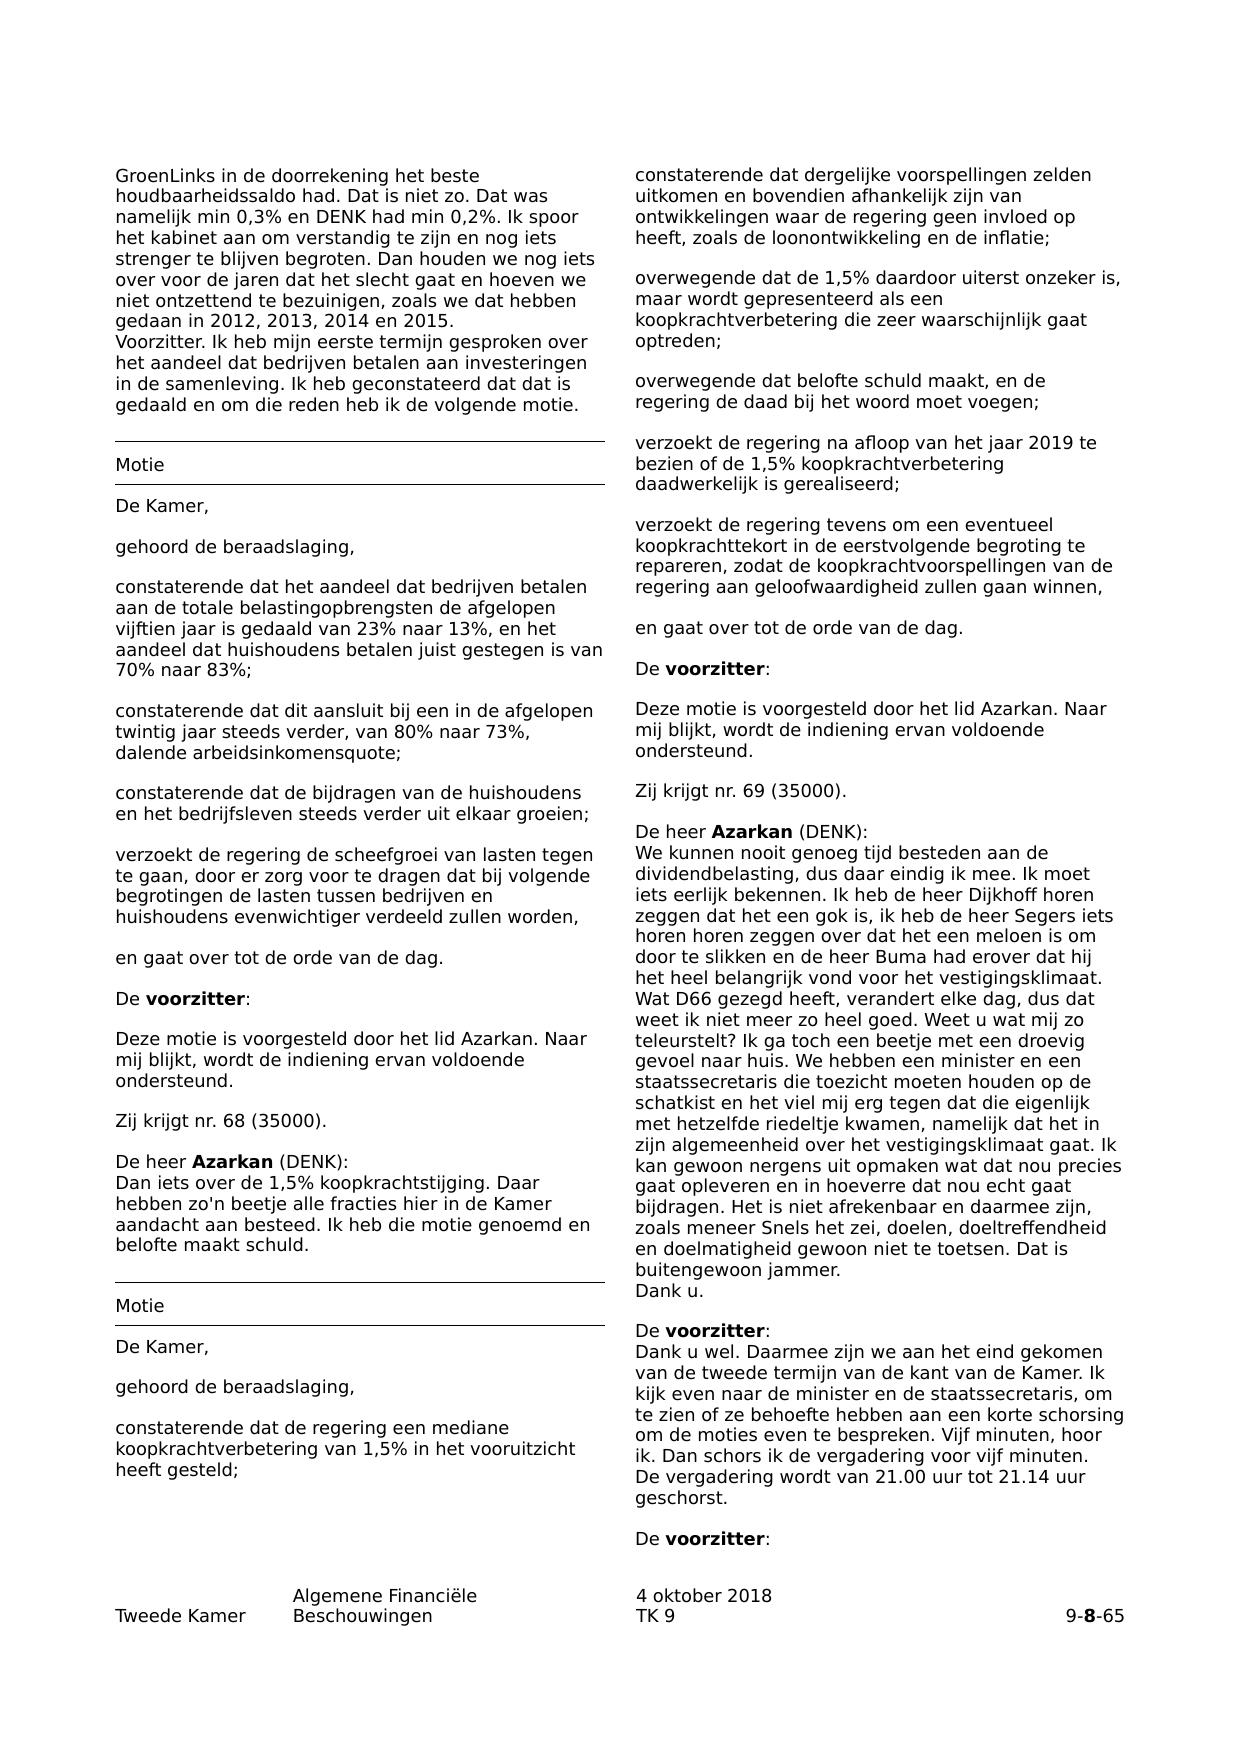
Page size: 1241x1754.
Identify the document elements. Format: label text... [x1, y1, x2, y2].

text gehoord de beraadslaging, [115, 1377, 605, 1398]
text De Kamer, [115, 496, 605, 517]
text gehoord de beraadslaging, [115, 537, 605, 557]
text constaterende dat het aandeel dat bedrijven betalen aan de totale belastingopbrengsten de afgelopen vijftien jaar is gedaald van 23% naar 13%, en het aandeel dat huishoudens betalen juist gestegen is van 70% naar 83%; [115, 577, 605, 681]
text De voorzitter: [635, 1321, 1125, 1342]
text Motie [115, 1296, 605, 1317]
text Deze motie is voorgesteld door het lid Azarkan. Naar mij blijkt, wordt de indiening ervan voldoende ondersteund. [115, 1029, 605, 1091]
text De heer Azarkan (DENK): [115, 1152, 605, 1173]
text constaterende dat dergelijke voorspellingen zelden uitkomen en bovendien afhankelijk zijn van ontwikkelingen waar de regering geen invloed op heeft, zoals de loonontwikkeling en de inflatie; [635, 165, 1125, 248]
text en gaat over tot de orde van de dag. [635, 618, 1125, 638]
text De heer Azarkan (DENK): [635, 822, 1125, 843]
text Dank u wel. Daarmee zijn we aan het eind gekomen van de tweede termijn van de kant van de Kamer. Ik kijk even naar de minister en de staatssecretaris, om te zien of ze behoefte hebben aan een korte schorsing om de moties even te bespreken. Vijf minuten, hoor ik. Dan schors ik de vergadering voor vijf minuten. [635, 1342, 1125, 1467]
text verzoekt de regering na afloop van het jaar 2019 te bezien of de 1,5% koopkrachtverbetering daadwerkelijk is gerealiseerd; [635, 433, 1125, 495]
text De vergadering wordt van 21.00 uur tot 21.14 uur geschorst. [635, 1467, 1125, 1508]
text Dan iets over de 1,5% koopkrachtstijging. Daar hebben zo'n beetje alle fracties hier in de Kamer aandacht aan besteed. Ik heb die motie genoemd en belofte maakt schuld. [115, 1173, 605, 1256]
text Zij krijgt nr. 68 (35000). [115, 1111, 605, 1132]
text verzoekt de regering tevens om een eventueel koopkrachttekort in de eerstvolgende begroting te repareren, zodat de koopkrachtvoorspellingen van de regering aan geloofwaardigheid zullen gaan winnen, [635, 515, 1125, 598]
text overwegende dat belofte schuld maakt, en de regering de daad bij het woord moet voegen; [635, 371, 1125, 413]
text De voorzitter: [635, 658, 1125, 679]
text constaterende dat de regering een mediane koopkrachtverbetering van 1,5% in het vooruitzicht heeft gesteld; [115, 1418, 605, 1480]
text verzoekt de regering de scheefgroei van lasten tegen te gaan, door er zorg voor te dragen dat bij volgende begrotingen de lasten tussen bedrijven en huishoudens evenwichtiger verdeeld zullen worden, [115, 845, 605, 928]
text De voorzitter: [635, 1528, 1125, 1549]
text GroenLinks in de doorrekening het beste houdbaarheidssaldo had. Dat is niet zo. Dat was namelijk min 0,3% en DENK had min 0,2%. Ik spoor het kabinet aan om verstandig te zijn en nog iets strenger te blijven begroten. Dan houden we nog iets over voor de jaren dat het slecht gaat en hoeven we niet ontzettend te bezuinigen, zoals we dat hebben gedaan in 2012, 2013, 2014 en 2015. [115, 165, 605, 332]
text De Kamer, [115, 1337, 605, 1357]
text Voorzitter. Ik heb mijn eerste termijn gesproken over het aandeel dat bedrijven betalen aan investeringen in de samenleving. Ik heb geconstateerd dat dat is gedaald en om die reden heb ik de volgende motie. [115, 332, 605, 415]
text Deze motie is voorgesteld door het lid Azarkan. Naar mij blijkt, wordt de indiening ervan voldoende ondersteund. [635, 699, 1125, 761]
text overwegende dat de 1,5% daardoor uiterst onzeker is, maar wordt gepresenteerd als een koopkrachtverbetering die zeer waarschijnlijk gaat optreden; [635, 268, 1125, 351]
text Dank u. [635, 1280, 1125, 1301]
text en gaat over tot de orde van de dag. [115, 948, 605, 968]
text Motie [115, 455, 605, 476]
text Zij krijgt nr. 69 (35000). [635, 781, 1125, 802]
text De voorzitter: [115, 988, 605, 1009]
text We kunnen nooit genoeg tijd besteden aan de dividendbelasting, dus daar eindig ik mee. Ik moet iets eerlijk bekennen. Ik heb de heer Dijkhoff horen zeggen dat het een gok is, ik heb de heer Segers iets horen horen zeggen over dat het een meloen is om door te slikken en de heer Buma had erover dat hij het heel belangrijk vond voor het vestigingsklimaat. Wat D66 gezegd heeft, verandert elke dag, dus dat weet ik niet meer zo heel goed. Weet u wat mij zo teleurstelt? Ik ga toch een beetje met een droevig gevoel naar huis. We hebben een minister en een staatssecretaris die toezicht moeten houden op de schatkist en het viel mij erg tegen dat die eigenlijk met hetzelfde riedeltje kwamen, namelijk dat het in zijn algemeenheid over het vestigingsklimaat gaat. Ik kan gewoon nergens uit opmaken wat dat nou precies gaat opleveren en in hoeverre dat nou echt gaat bijdragen. Het is niet afrekenbaar en daarmee zijn, zoals meneer Snels het zei, doelen, doeltreffendheid en doelmatigheid gewoon niet te toetsen. Dat is buitengewoon jammer. [635, 843, 1125, 1280]
text constaterende dat dit aansluit bij een in de afgelopen twintig jaar steeds verder, van 80% naar 73%, dalende arbeidsinkomensquote; [115, 701, 605, 763]
text constaterende dat de bijdragen van de huishoudens en het bedrijfsleven steeds verder uit elkaar groeien; [115, 783, 605, 825]
